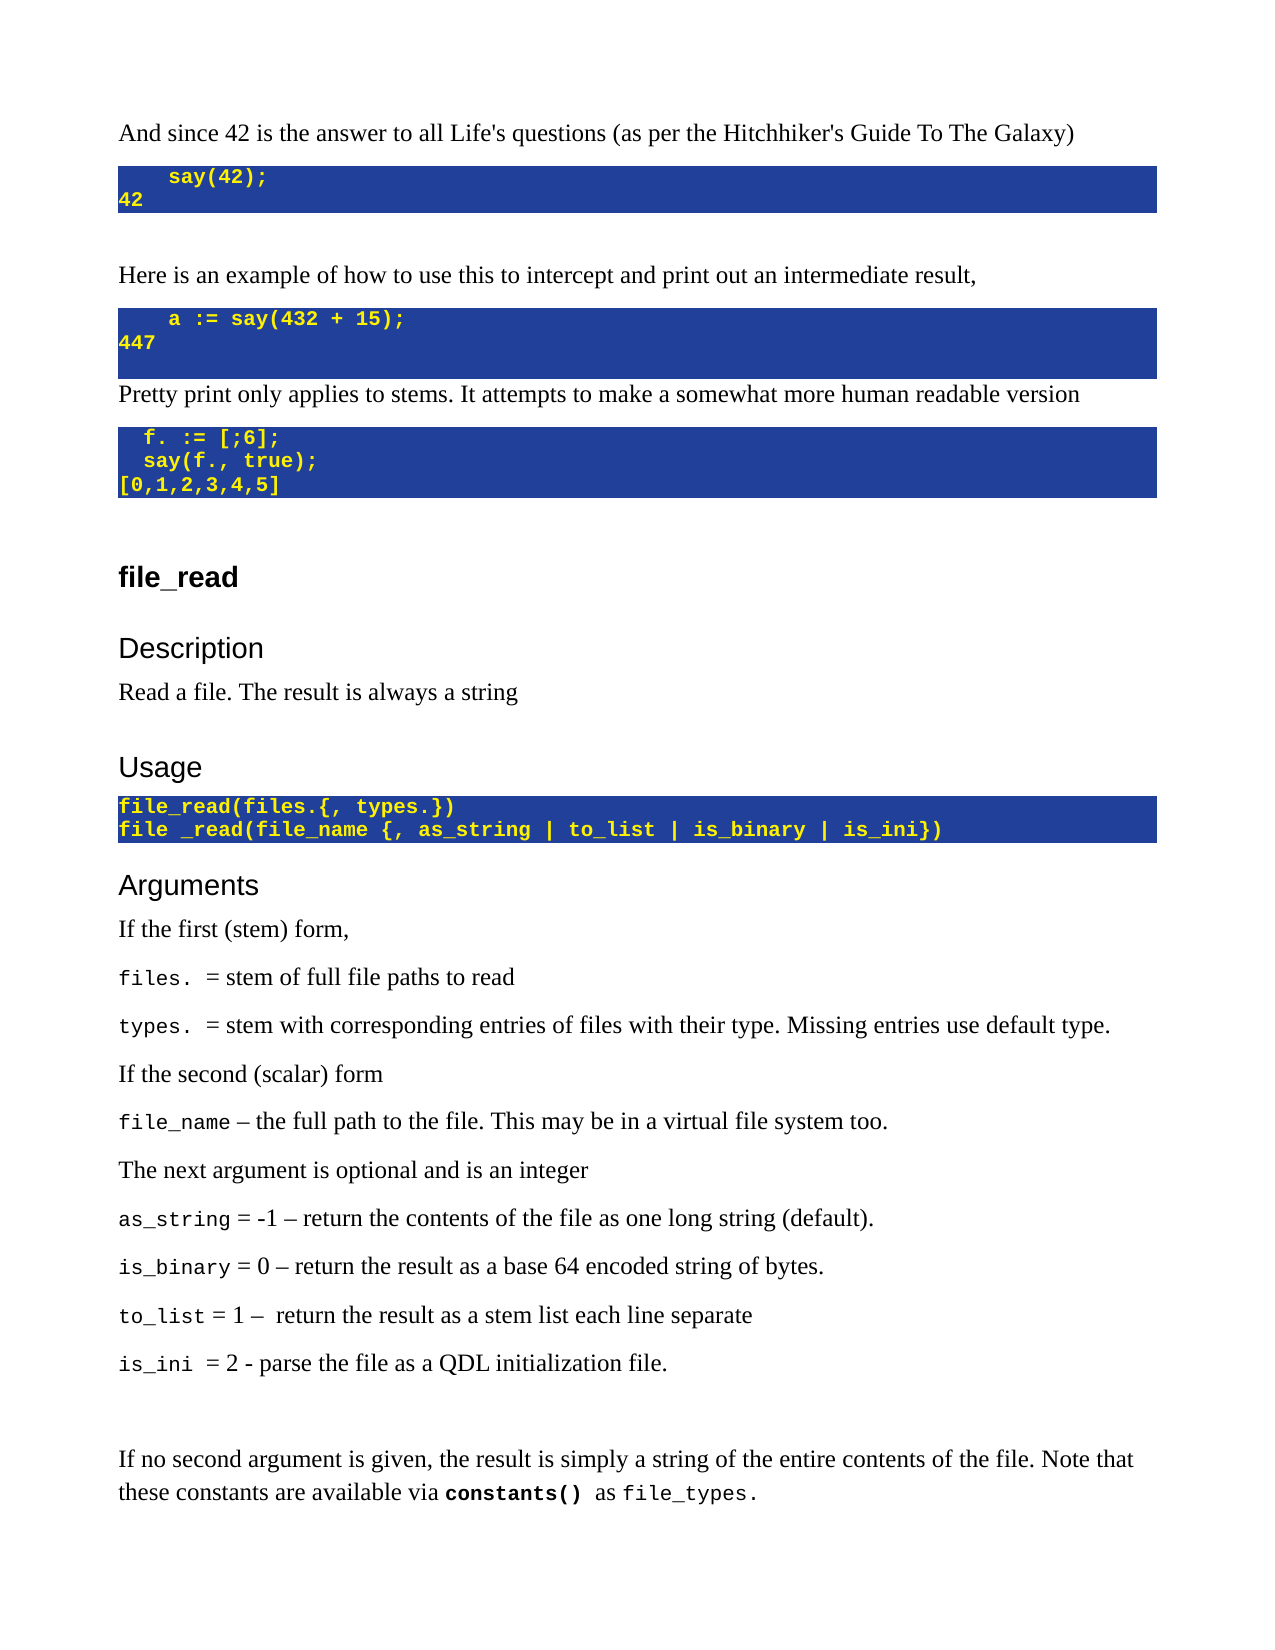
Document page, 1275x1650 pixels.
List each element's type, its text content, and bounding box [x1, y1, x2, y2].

text If no second argument is given, the result is simply a string of the entire contents of the file. Note that these constants are available via constants() as file_types. [118, 1444, 1157, 1507]
text a := say(432 + 15); [118, 308, 1157, 332]
text file_read(files.{, types.}) [118, 796, 1157, 819]
text file_name – the full path to the file. This may be in a virtual file system too. [118, 1106, 1157, 1136]
text is_ini = 2 - parse the file as a QDL initialization file. [118, 1348, 1157, 1378]
text The next argument is optional and is an integer [118, 1155, 1157, 1184]
text file _read(file_name {, as_string | to_list | is_binary | is_ini}) [118, 819, 1157, 843]
subtitle Arguments [118, 868, 1157, 902]
text If the second (scalar) form [118, 1059, 1157, 1088]
text Here is an example of how to use this to intercept and print out an intermediate result, [118, 261, 1157, 289]
text Read a file. The result is always a string [118, 677, 1157, 706]
text f. := [;6]; [118, 427, 1157, 450]
text to_list = 1 – return the result as a stem list each line separate [118, 1300, 1157, 1329]
text And since 42 is the answer to all Life's questions (as per the Hitchhiker's Guide To The Galaxy) [118, 118, 1157, 147]
text as_string = -1 – return the contents of the file as one long string (default). [118, 1203, 1157, 1232]
subtitle Usage [118, 750, 1157, 783]
text 447 [118, 332, 1157, 356]
subtitle file_read [118, 560, 1157, 594]
text Pretty print only applies to stems. It attempts to make a somewhat more human readable version [118, 379, 1157, 408]
text [0,1,2,3,4,5] [118, 474, 1157, 498]
text is_binary = 0 – return the result as a base 64 encoded string of bytes. [118, 1251, 1157, 1281]
subtitle Description [118, 631, 1157, 665]
text 42 [118, 189, 1157, 213]
text say(42); [118, 166, 1157, 189]
text files. = stem of full file paths to read [118, 962, 1157, 991]
text types. = stem with corresponding entries of files with their type. Missing entries use default type. [118, 1010, 1157, 1040]
text If the first (stem) form, [118, 914, 1157, 943]
text say(f., true); [118, 450, 1157, 474]
